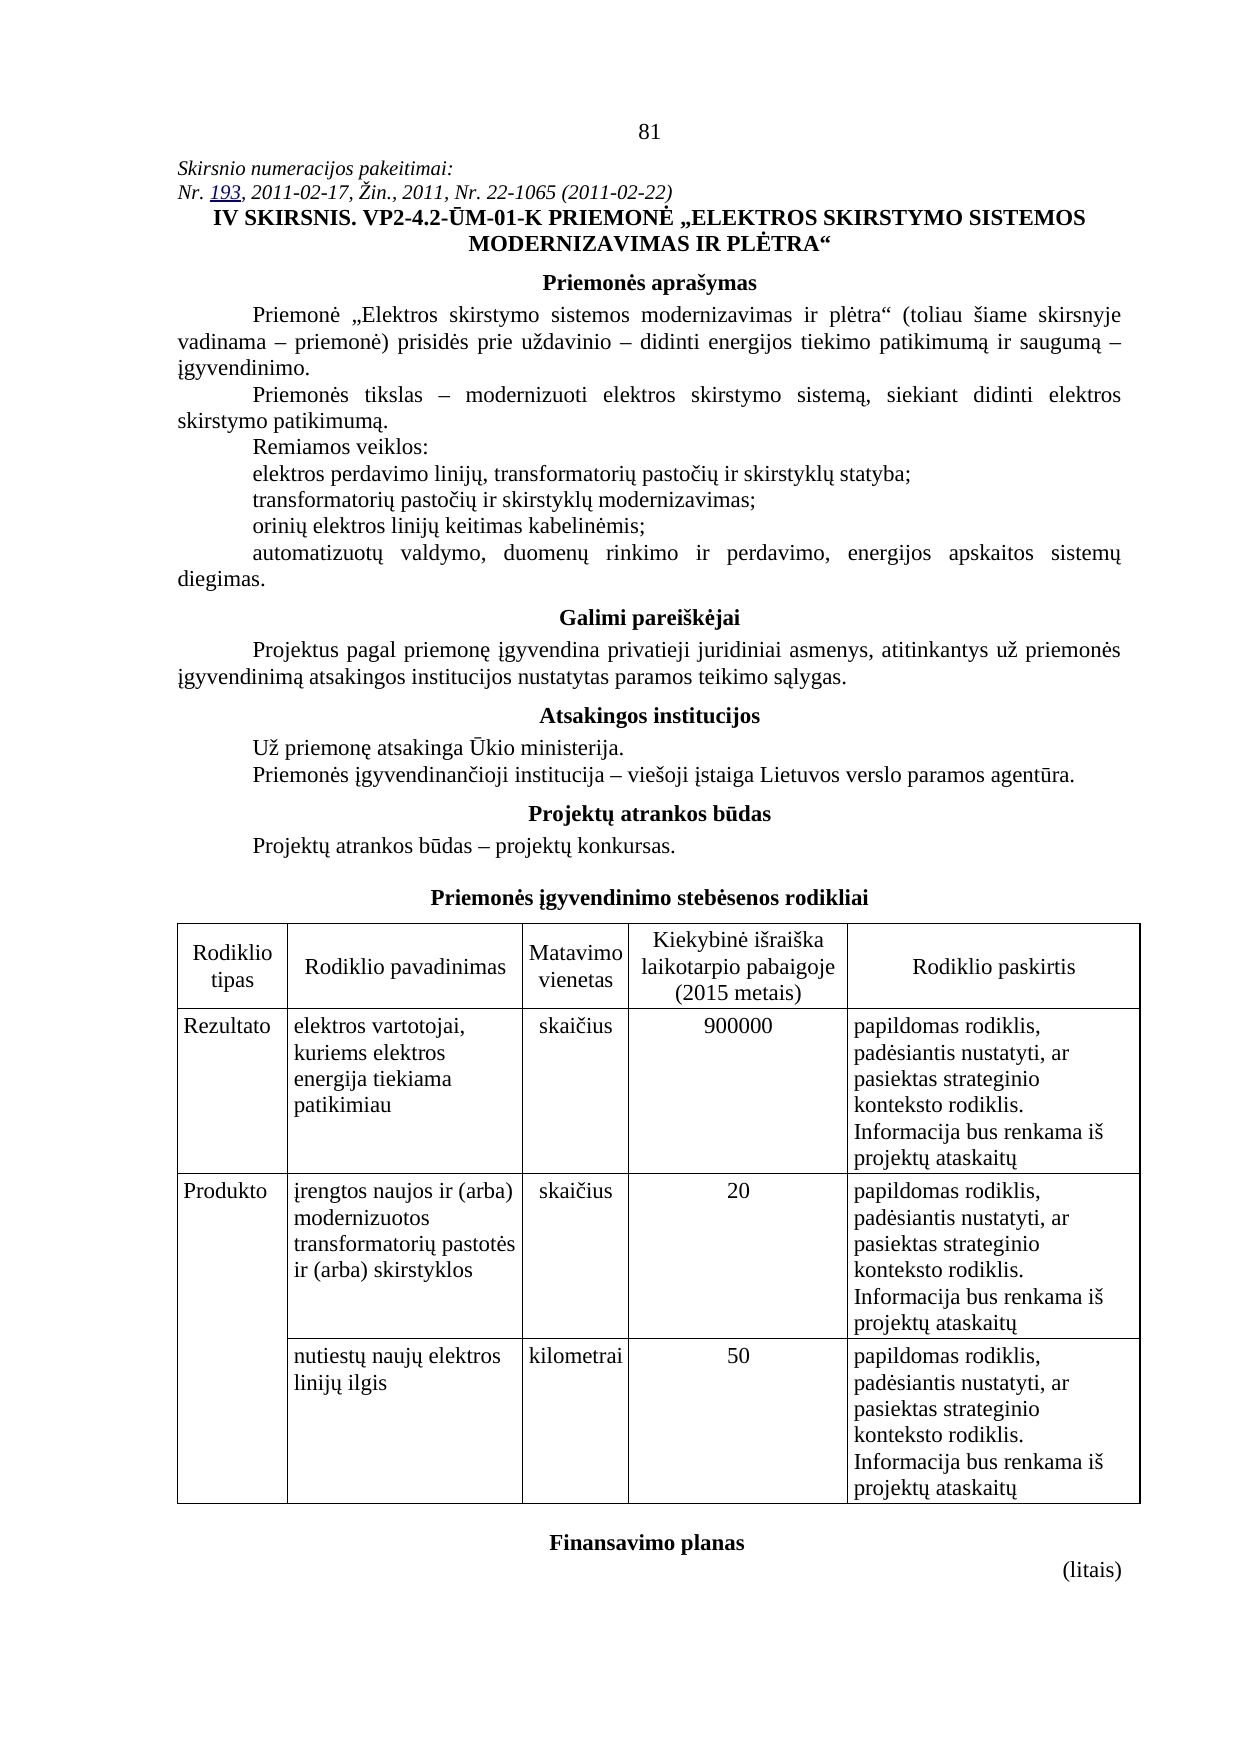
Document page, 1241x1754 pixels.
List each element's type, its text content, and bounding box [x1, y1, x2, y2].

table_cell papildomas rodiklis, padėsiantis nustatyti, ar pasiektas strateginio konteksto rodiklis. Informacija bus renkama iš projektų ataskaitų [848, 1339, 1139, 1503]
text Skirsnio numeracijos pakeitimai: [177, 156, 1122, 180]
text Finansavimo planas [177, 1529, 1122, 1556]
text Galimi pareiškėjai [177, 604, 1122, 630]
text Projektų atrankos būdas – projektų konkursas. [177, 832, 1122, 858]
table_cell papildomas rodiklis, padėsiantis nustatyti, ar pasiektas strateginio konteksto rodiklis. Informacija bus renkama iš projektų ataskaitų [848, 1009, 1139, 1173]
table_header Rodiklio paskirtis [848, 924, 1139, 1008]
table_cell skaičius [523, 1009, 628, 1173]
text Priemonės įgyvendinančioji institucija – viešoji įstaiga Lietuvos verslo paramos agentūra. [177, 761, 1122, 787]
table_cell 900000 [629, 1009, 847, 1173]
table_header Rodiklio pavadinimas [288, 924, 522, 1008]
text Remiamos veiklos: [177, 433, 1122, 460]
text Priemonė „Elektros skirstymo sistemos modernizavimas ir plėtra“ (toliau šiame skirsnyje vadinama – priemonė) prisidės prie uždavinio – didinti energijos tiekimo patikimumą ir saugumą – įgyvendinimo. [177, 302, 1122, 381]
table_cell elektros vartotojai, kuriems elektros energija tiekiama patikimiau [288, 1009, 522, 1173]
subtitle IV SKIRSNIS. VP2-4.2-ŪM-01-K priemonė „Elektros skirstymo sistemos modernizavimas ir plėtra“ [177, 204, 1122, 256]
text Projektus pagal priemonę įgyvendina privatieji juridiniai asmenys, atitinkantys už priemonės įgyvendinimą atsakingos institucijos nustatytas paramos teikimo sąlygas. [177, 637, 1122, 689]
text Atsakingos institucijos [177, 702, 1122, 728]
text automatizuotų valdymo, duomenų rinkimo ir perdavimo, energijos apskaitos sistemų diegimas. [177, 539, 1122, 591]
table_cell kilometrai [523, 1339, 628, 1503]
text elektros perdavimo linijų, transformatorių pastočių ir skirstyklų statyba; [177, 460, 1122, 486]
table_cell Rezultato [178, 1009, 287, 1173]
table_cell skaičius [523, 1174, 628, 1338]
text Nr. 193, 2011-02-17, Žin., 2011, Nr. 22-1065 (2011-02-22) [177, 180, 1122, 204]
text Priemonės įgyvendinimo stebėsenos rodikliai [177, 883, 1122, 910]
text Priemonės tikslas – modernizuoti elektros skirstymo sistemą, siekiant didinti elektros skirstymo patikimumą. [177, 381, 1122, 433]
text orinių elektros linijų keitimas kabelinėmis; [177, 512, 1122, 539]
text Priemonės aprašymas [177, 269, 1122, 295]
table_header Kiekybinė išraiška laikotarpio pabaigoje (2015 metais) [629, 924, 847, 1008]
table_header Rodiklio tipas [178, 924, 287, 1008]
table_cell Produkto [178, 1174, 287, 1503]
text (litais) [177, 1556, 1122, 1582]
table_cell nutiestų naujų elektros linijų ilgis [288, 1339, 522, 1503]
table_cell įrengtos naujos ir (arba) modernizuotos transformatorių pastotės ir (arba) skirstyklos [288, 1174, 522, 1338]
text Projektų atrankos būdas [177, 799, 1122, 826]
text Už priemonę atsakinga Ūkio ministerija. [177, 734, 1122, 761]
text transformatorių pastočių ir skirstyklų modernizavimas; [177, 486, 1122, 512]
table_cell papildomas rodiklis, padėsiantis nustatyti, ar pasiektas strateginio konteksto rodiklis. Informacija bus renkama iš projektų ataskaitų [848, 1174, 1139, 1338]
table_cell 50 [629, 1339, 847, 1503]
table_cell 20 [629, 1174, 847, 1338]
table_header Matavimo vienetas [523, 924, 628, 1008]
